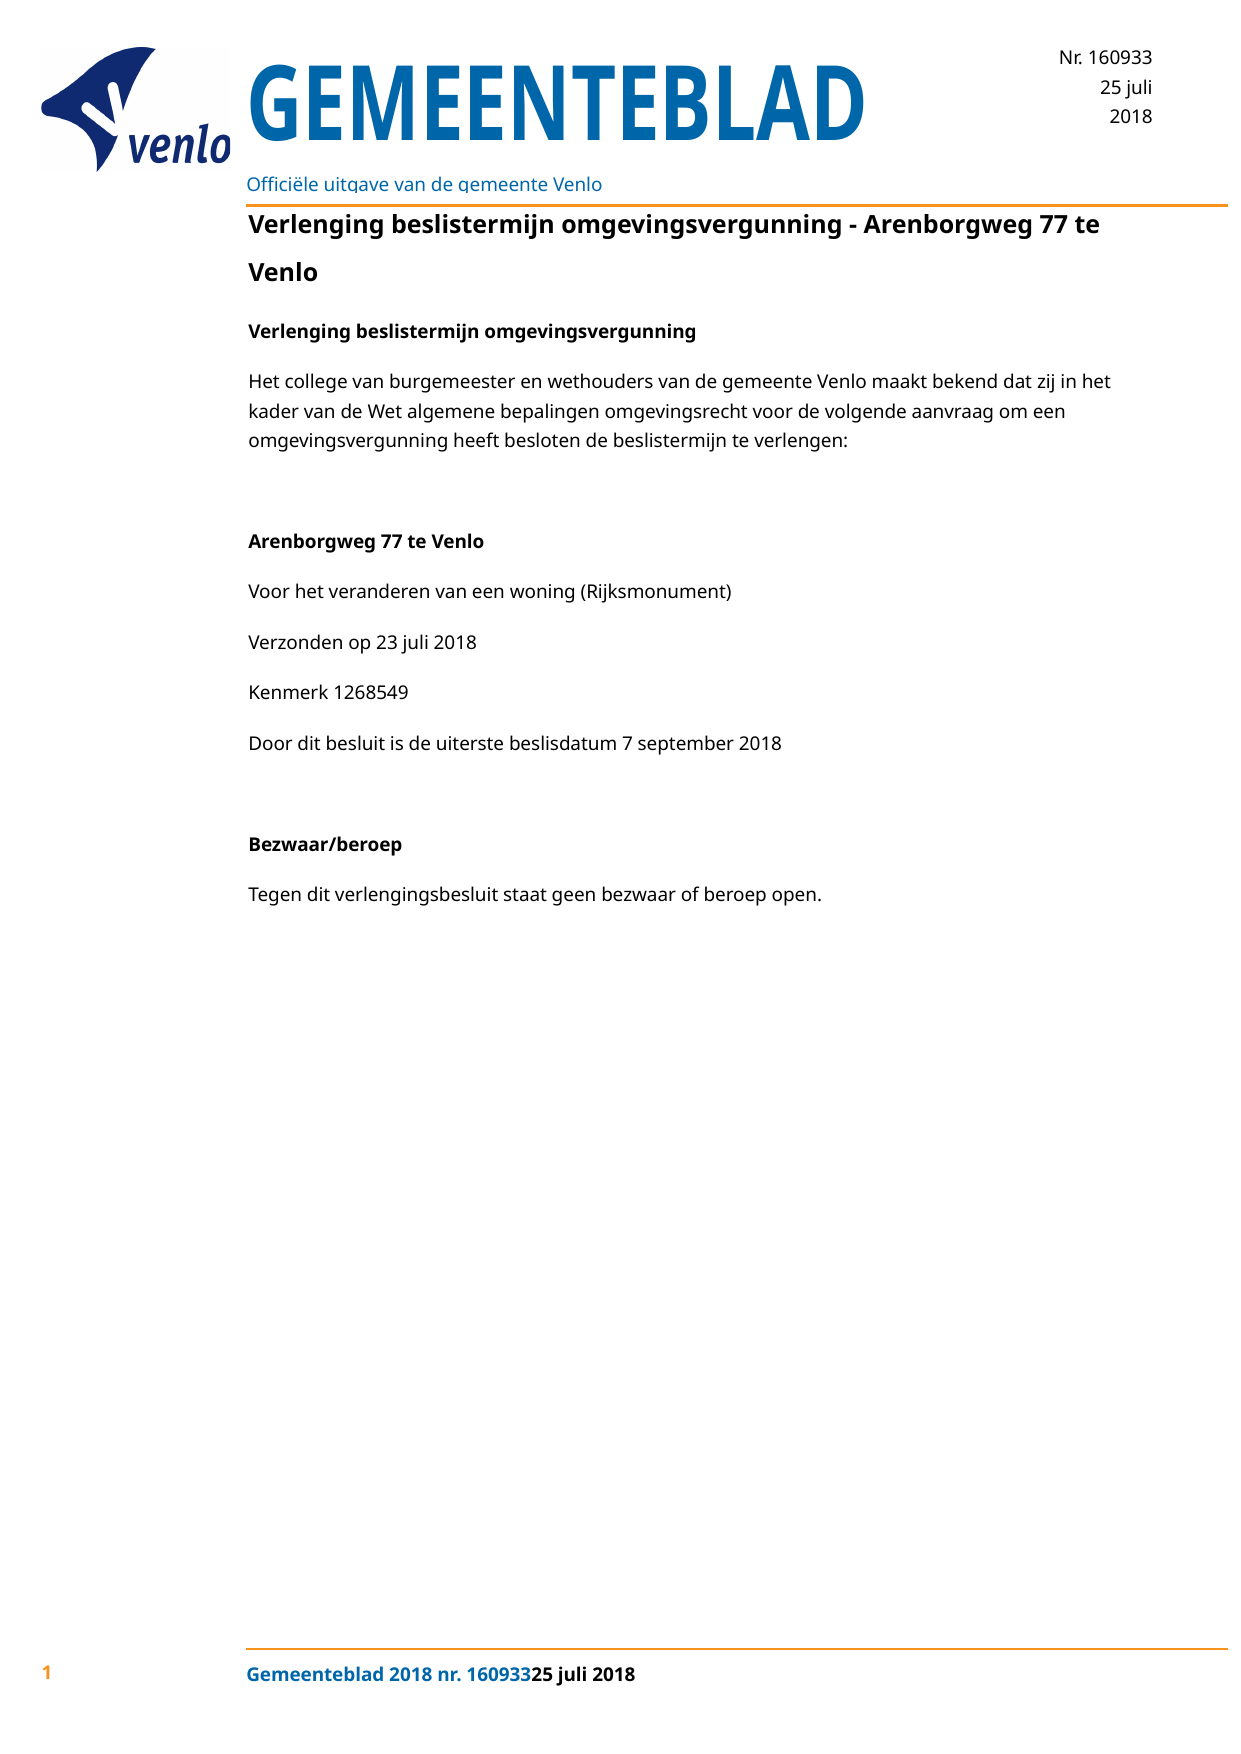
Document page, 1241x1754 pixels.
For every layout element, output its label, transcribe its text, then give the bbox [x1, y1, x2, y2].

text Verlenging beslistermijn omgevingsvergunning [248, 318, 1152, 344]
text Het college van burgemeester en wethouders van de gemeente Venlo maakt bekend dat zij in het kader van de Wet algemene bepalingen omgevingsrecht voor de volgende aanvraag om een omgevingsvergunning heeft besloten de beslistermijn te verlengen: [248, 368, 1152, 453]
text Verlenging beslistermijn omgevingsvergunning - Arenborgweg 77 te Venlo [248, 207, 1152, 288]
picture [41, 47, 231, 172]
text Door dit besluit is de uiterste beslisdatum 7 september 2018 [248, 730, 1152, 756]
text Tegen dit verlengingsbesluit staat geen bezwaar of beroep open. [248, 881, 1152, 907]
text Kenmerk 1268549 [248, 679, 1152, 705]
text Bezwaar/beroep [248, 831, 1152, 857]
text Arenborgweg 77 te Venlo [248, 528, 1152, 554]
text Verzonden op 23 juli 2018 [248, 629, 1152, 655]
text Voor het veranderen van een woning (Rijksmonument) [248, 579, 1152, 604]
